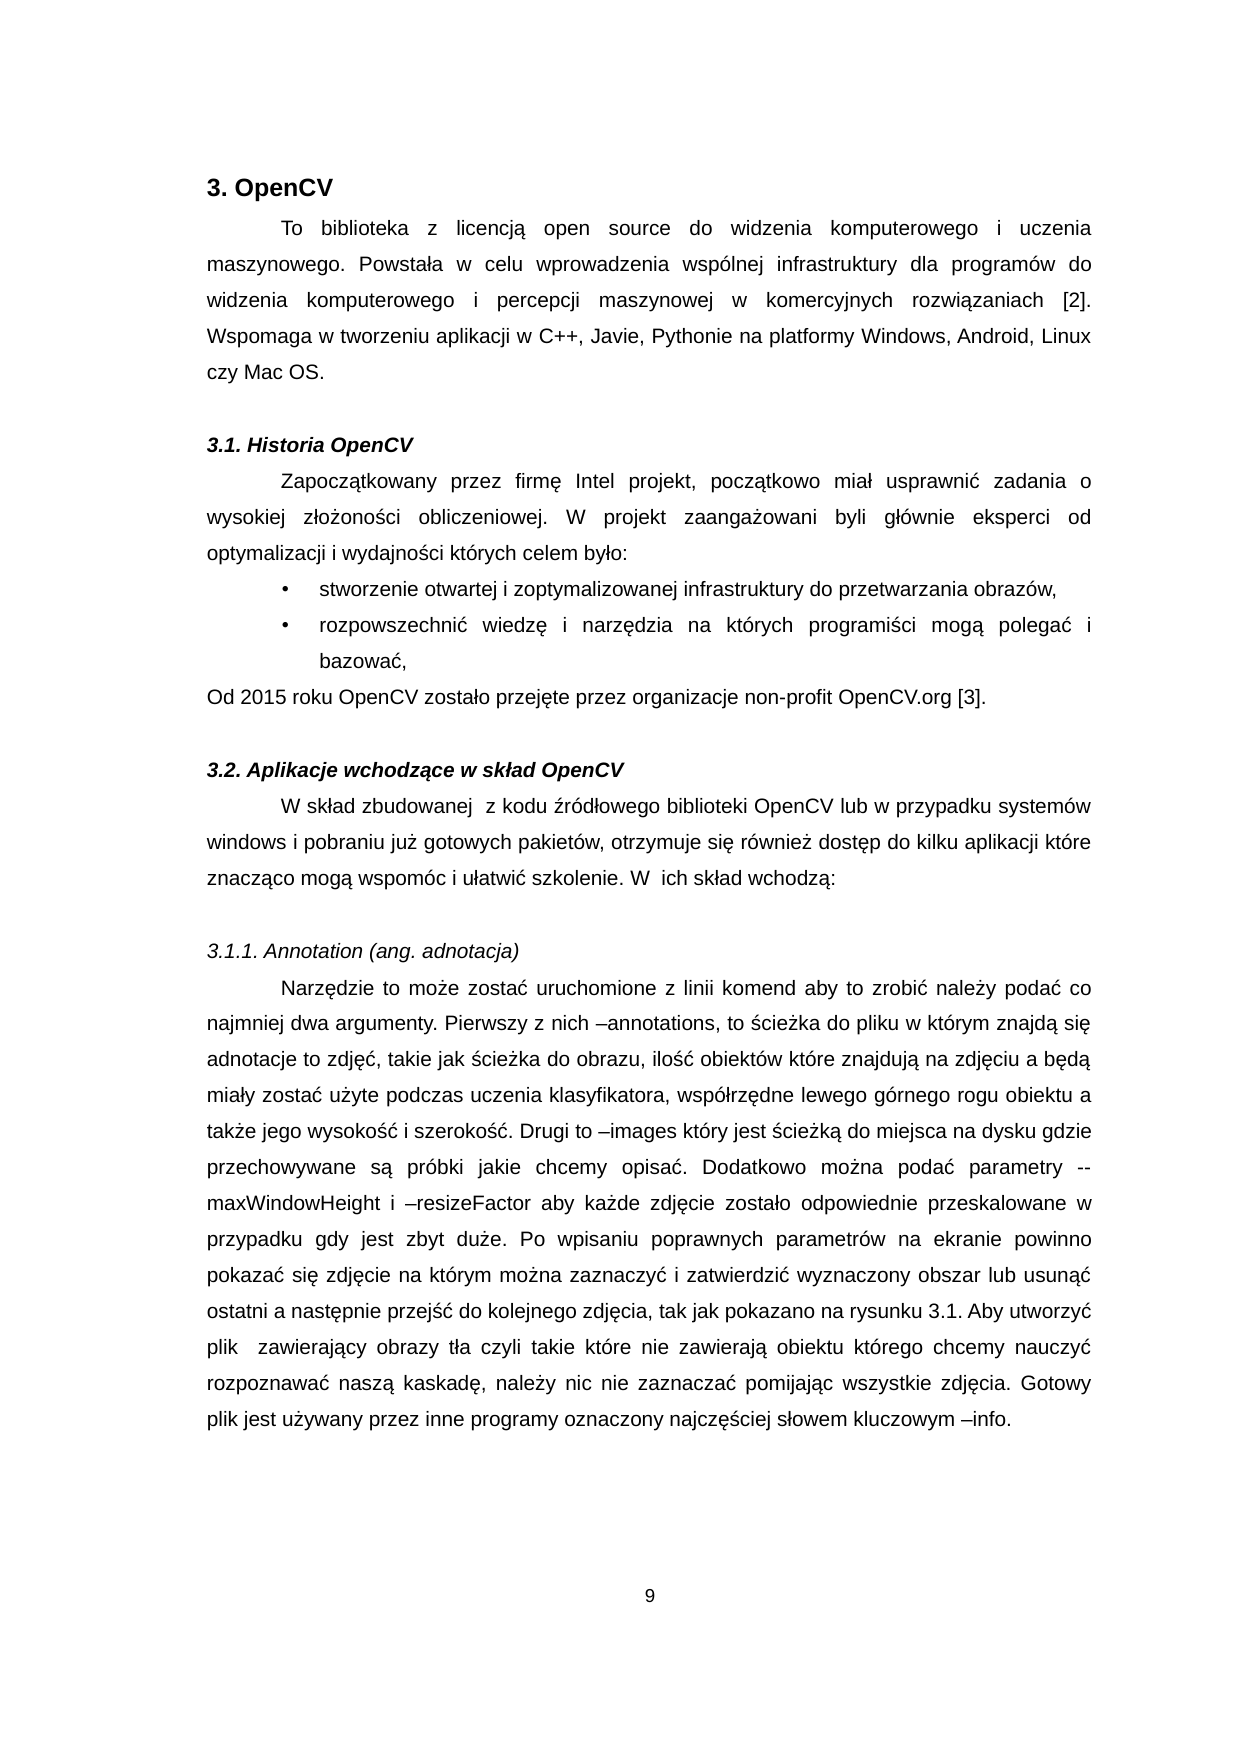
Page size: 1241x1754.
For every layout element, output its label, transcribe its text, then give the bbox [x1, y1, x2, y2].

list 3.2. Aplikacje wchodzące w skład OpenCV [207, 758, 1093, 782]
text To biblioteka z licencją open source do widzenia komputerowego i uczenia maszynowego. Powstała w celu wprowadzenia wspólnej infrastruktury dla programów do widzenia komputerowego i percepcji maszynowej w komercyjnych rozwiązaniach [2]. Wspomaga w tworzeniu aplikacji w C++, Javie, Pythonie na platformy Windows, Android, Linux czy Mac OS. [207, 216, 1093, 383]
text Zapoczątkowany przez firmę Intel projekt, początkowo miał usprawnić zadania o wysokiej złożoności obliczeniowej. W projekt zaangażowani byli głównie eksperci od optymalizacji i wydajności których celem było: [207, 469, 1093, 565]
text Narzędzie to może zostać uruchomione z linii komend aby to zrobić należy podać co najmniej dwa argumenty. Pierwszy z nich –annotations, to ścieżka do pliku w którym znajdą się adnotacje to zdjęć, takie jak ścieżka do obrazu, ilość obiektów które znajdują na zdjęciu a będą miały zostać użyte podczas uczenia klasyfikatora, współrzędne lewego górnego rogu obiektu a także jego wysokość i szerokość. Drugi to –images który jest ścieżką do miejsca na dysku gdzie przechowywane są próbki jakie chcemy opisać. Dodatkowo można podać parametry --maxWindowHeight i –resizeFactor aby każde zdjęcie zostało odpowiednie przeskalowane w przypadku gdy jest zbyt duże. Po wpisaniu poprawnych parametrów na ekranie powinno pokazać się zdjęcie na którym można zaznaczyć i zatwierdzić wyznaczony obszar lub usunąć ostatni a następnie przejść do kolejnego zdjęcia, tak jak pokazano na rysunku 3.1. Aby utworzyć plik zawierający obrazy tła czyli takie które nie zawierają obiektu którego chcemy nauczyć rozpoznawać naszą kaskadę, należy nic nie zaznaczać pomijając wszystkie zdjęcia. Gotowy plik jest używany przez inne programy oznaczony najczęściej słowem kluczowym –info. [207, 975, 1093, 1431]
text Od 2015 roku OpenCV zostało przejęte przez organizacje non-profit OpenCV.org [3]. [207, 685, 1093, 709]
text 3.1. Historia OpenCV [207, 433, 1093, 457]
list 3.1.1. Annotation (ang. adnotacja) [207, 939, 1093, 963]
list rozpowszechnić wiedzę i narzędzia na których programiści mogą polegać i bazować, [282, 613, 1093, 673]
list 3. OpenCV [207, 173, 1093, 201]
text W skład zbudowanej z kodu źródłowego biblioteki OpenCV lub w przypadku systemów windows i pobraniu już gotowych pakietów, otrzymuje się również dostęp do kilku aplikacji które znacząco mogą wspomóc i ułatwić szkolenie. W ich skład wchodzą: [207, 794, 1093, 890]
list stworzenie otwartej i zoptymalizowanej infrastruktury do przetwarzania obrazów, [282, 577, 1093, 601]
